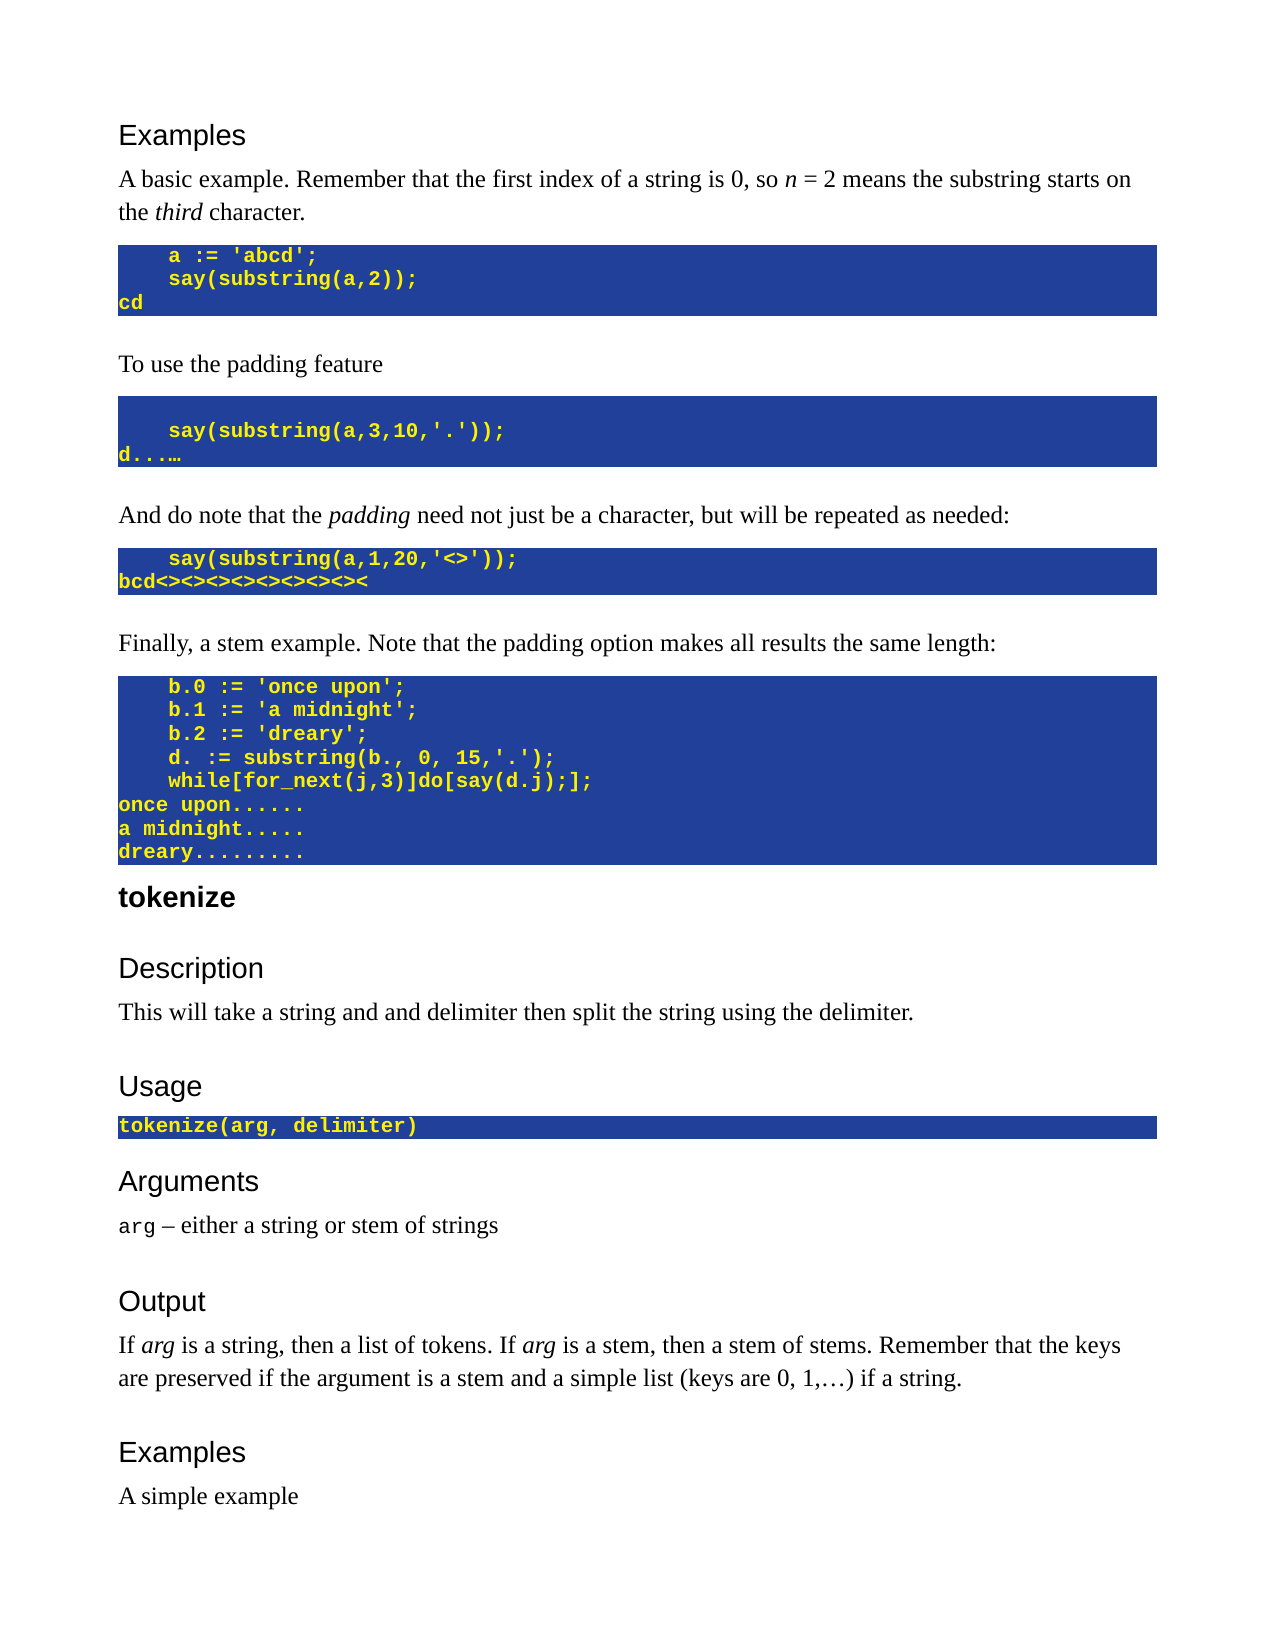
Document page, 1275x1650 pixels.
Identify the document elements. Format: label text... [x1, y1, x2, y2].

text d...… [118, 444, 1157, 467]
text A basic example. Remember that the first index of a string is 0, so n = 2 means the substring starts on the third character. [118, 164, 1157, 226]
subtitle tokenize [118, 879, 1157, 913]
text say(substring(a,2)); [118, 268, 1157, 292]
text cd [118, 292, 1157, 316]
text a := 'abcd'; [118, 245, 1157, 268]
text bcd<><><><><><><><>< [118, 572, 1157, 595]
text say(substring(a,1,20,'<>')); [118, 548, 1157, 572]
subtitle Output [118, 1284, 1157, 1317]
text say(substring(a,3,10,'.')); [118, 420, 1157, 444]
subtitle Arguments [118, 1164, 1157, 1198]
text a midnight..... [118, 818, 1157, 841]
text dreary......... [118, 841, 1157, 865]
text while[for_next(j,3)]do[say(d.j);]; [118, 770, 1157, 794]
text b.1 := 'a midnight'; [118, 699, 1157, 723]
subtitle Description [118, 951, 1157, 984]
text If arg is a string, then a list of tokens. If arg is a stem, then a stem of stems. Remember that the keys are preserved if the argument is a stem and a simple list (keys are 0, 1,…) if a string. [118, 1330, 1157, 1392]
text Finally, a stem example. Note that the padding option makes all results the same length: [118, 595, 1157, 657]
subtitle Examples [118, 118, 1157, 152]
text And do note that the padding need not just be a character, but will be repeated as needed: [118, 467, 1157, 529]
text b.2 := 'dreary'; [118, 723, 1157, 747]
text This will take a string and and delimiter then split the string using the delimiter. [118, 997, 1157, 1026]
text To use the padding feature [118, 316, 1157, 377]
subtitle Usage [118, 1069, 1157, 1103]
text b.0 := 'once upon'; [118, 676, 1157, 699]
subtitle Examples [118, 1435, 1157, 1469]
text d. := substring(b., 0, 15,'.'); [118, 747, 1157, 770]
text tokenize(arg, delimiter) [118, 1116, 1157, 1139]
text once upon...... [118, 794, 1157, 818]
text A simple example [118, 1481, 1157, 1510]
text arg – either a string or stem of strings [118, 1210, 1157, 1240]
